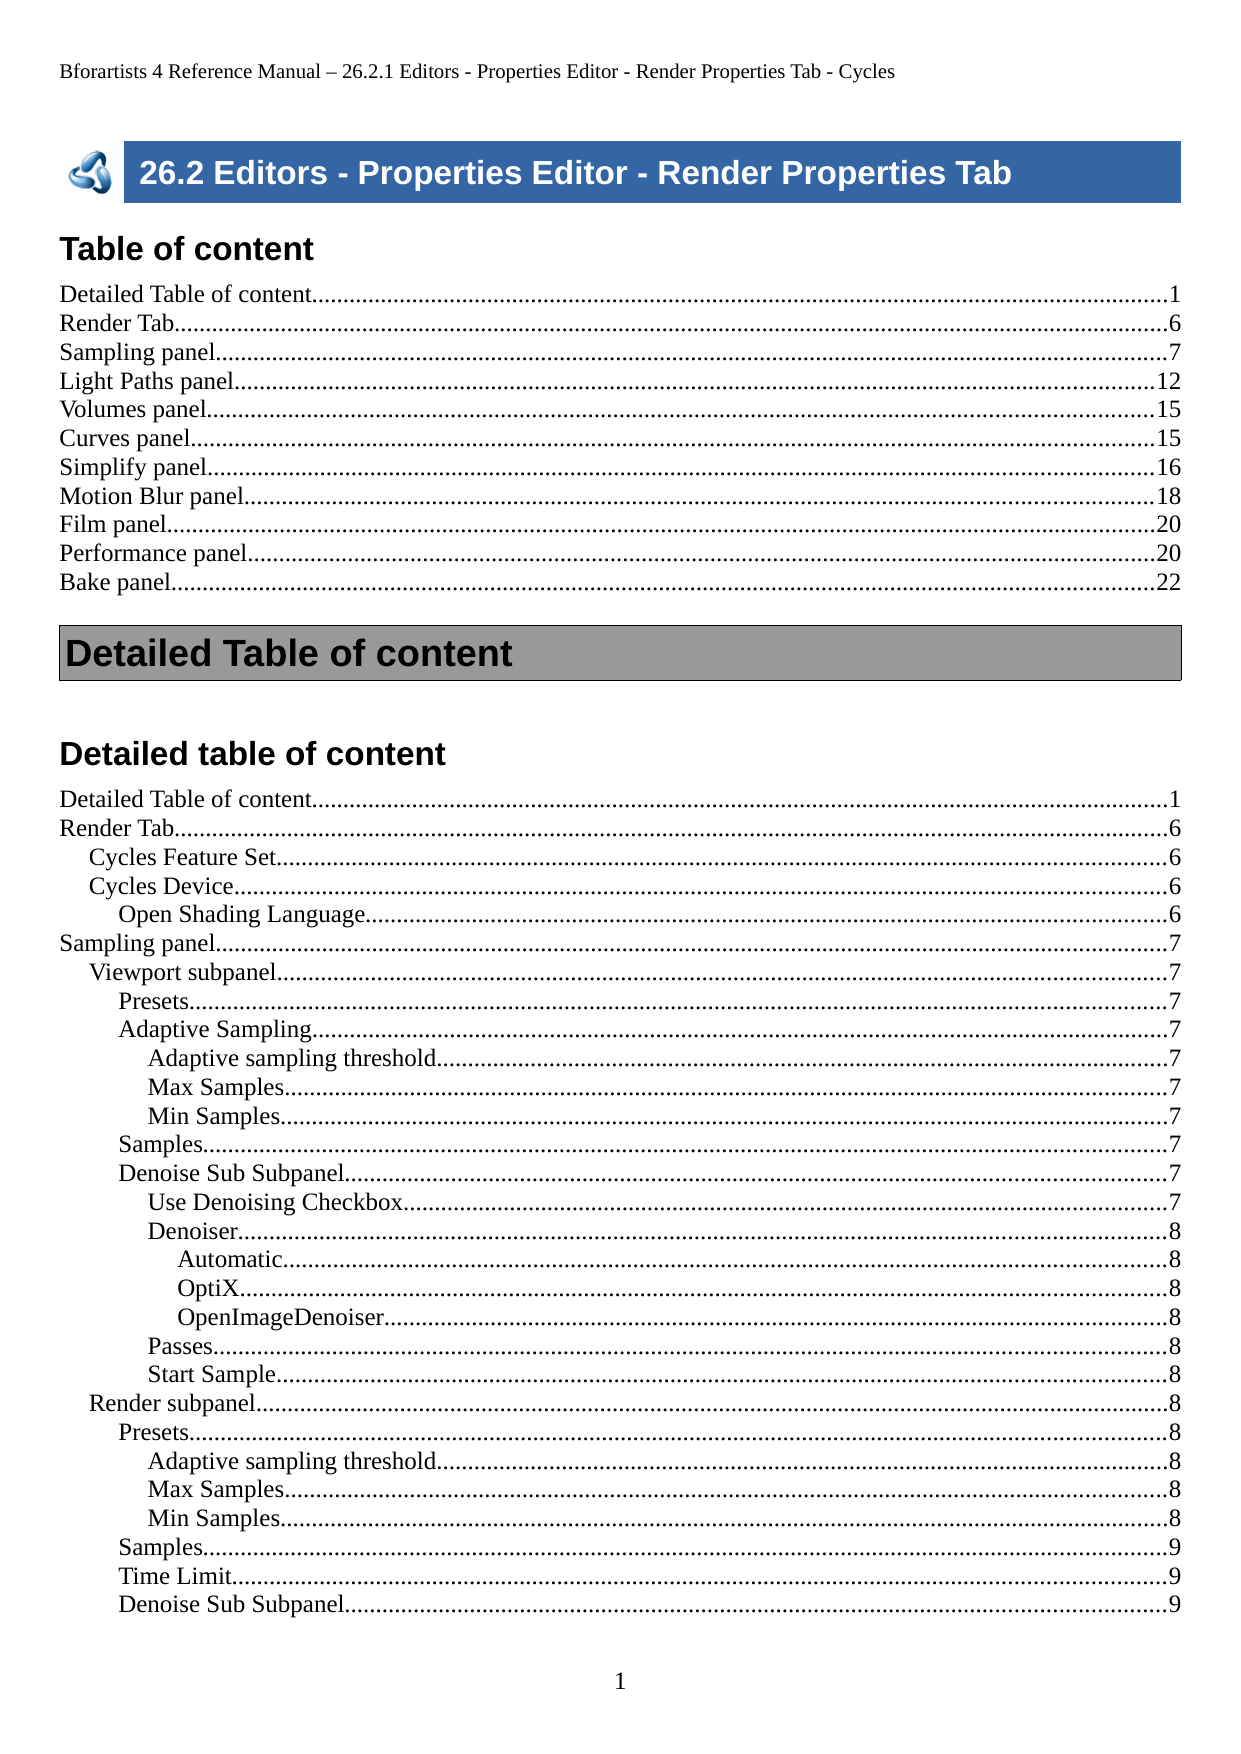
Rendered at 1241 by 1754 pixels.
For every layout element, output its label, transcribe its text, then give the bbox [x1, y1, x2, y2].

text Presets 7 [118, 986, 1181, 1014]
text Presets 8 [118, 1417, 1181, 1446]
text Motion Blur panel 18 [59, 481, 1181, 509]
text Performance panel 20 [59, 538, 1181, 567]
text Bake panel 22 [59, 567, 1181, 596]
text Adaptive sampling threshold 8 [147, 1446, 1181, 1474]
text Max Samples 7 [147, 1072, 1181, 1101]
text OptiX 8 [177, 1273, 1181, 1302]
subtitle Table of content [59, 228, 1181, 267]
text Automatic 8 [177, 1244, 1181, 1273]
table_header Detailed Table of content [60, 626, 1181, 680]
text Render subpanel 8 [88, 1388, 1181, 1417]
text OpenImageDenoiser 8 [177, 1302, 1181, 1331]
text Curves panel 15 [59, 423, 1181, 452]
text Cycles Device 6 [88, 871, 1181, 899]
text Detailed Table of content 1 [59, 784, 1181, 813]
text Samples 9 [118, 1532, 1181, 1561]
text Light Paths panel 12 [59, 366, 1181, 394]
text Volumes panel 15 [59, 394, 1181, 423]
text Cycles Feature Set 6 [88, 842, 1181, 871]
text Use Denoising Checkbox 7 [147, 1187, 1181, 1216]
text Denoiser 8 [147, 1216, 1181, 1244]
text Detailed Table of content 1 [59, 279, 1181, 308]
text Samples 7 [118, 1129, 1181, 1158]
text Passes 8 [147, 1331, 1181, 1359]
text Open Shading Language 6 [118, 899, 1181, 928]
text Render Tab 6 [59, 813, 1181, 842]
text Max Samples 8 [147, 1474, 1181, 1503]
text Adaptive sampling threshold 7 [147, 1043, 1181, 1072]
text Film panel 20 [59, 509, 1181, 538]
text Sampling panel 7 [59, 928, 1181, 957]
text Simplify panel 16 [59, 452, 1181, 481]
text Render Tab 6 [59, 308, 1181, 337]
picture [65, 147, 114, 197]
table_header 26.2 Editors - Properties Editor - Render Properties Tab [124, 141, 1181, 203]
text Start Sample 8 [147, 1359, 1181, 1388]
text Adaptive Sampling 7 [118, 1014, 1181, 1043]
text Time Limit 9 [118, 1561, 1181, 1589]
text Denoise Sub Subpanel 9 [118, 1589, 1181, 1618]
text Viewport subpanel 7 [88, 957, 1181, 986]
text Sampling panel 7 [59, 337, 1181, 366]
text Denoise Sub Subpanel 7 [118, 1158, 1181, 1187]
subtitle Detailed table of content [59, 733, 1181, 772]
table_header [59, 141, 124, 203]
text Min Samples 7 [147, 1101, 1181, 1129]
text Min Samples 8 [147, 1503, 1181, 1532]
